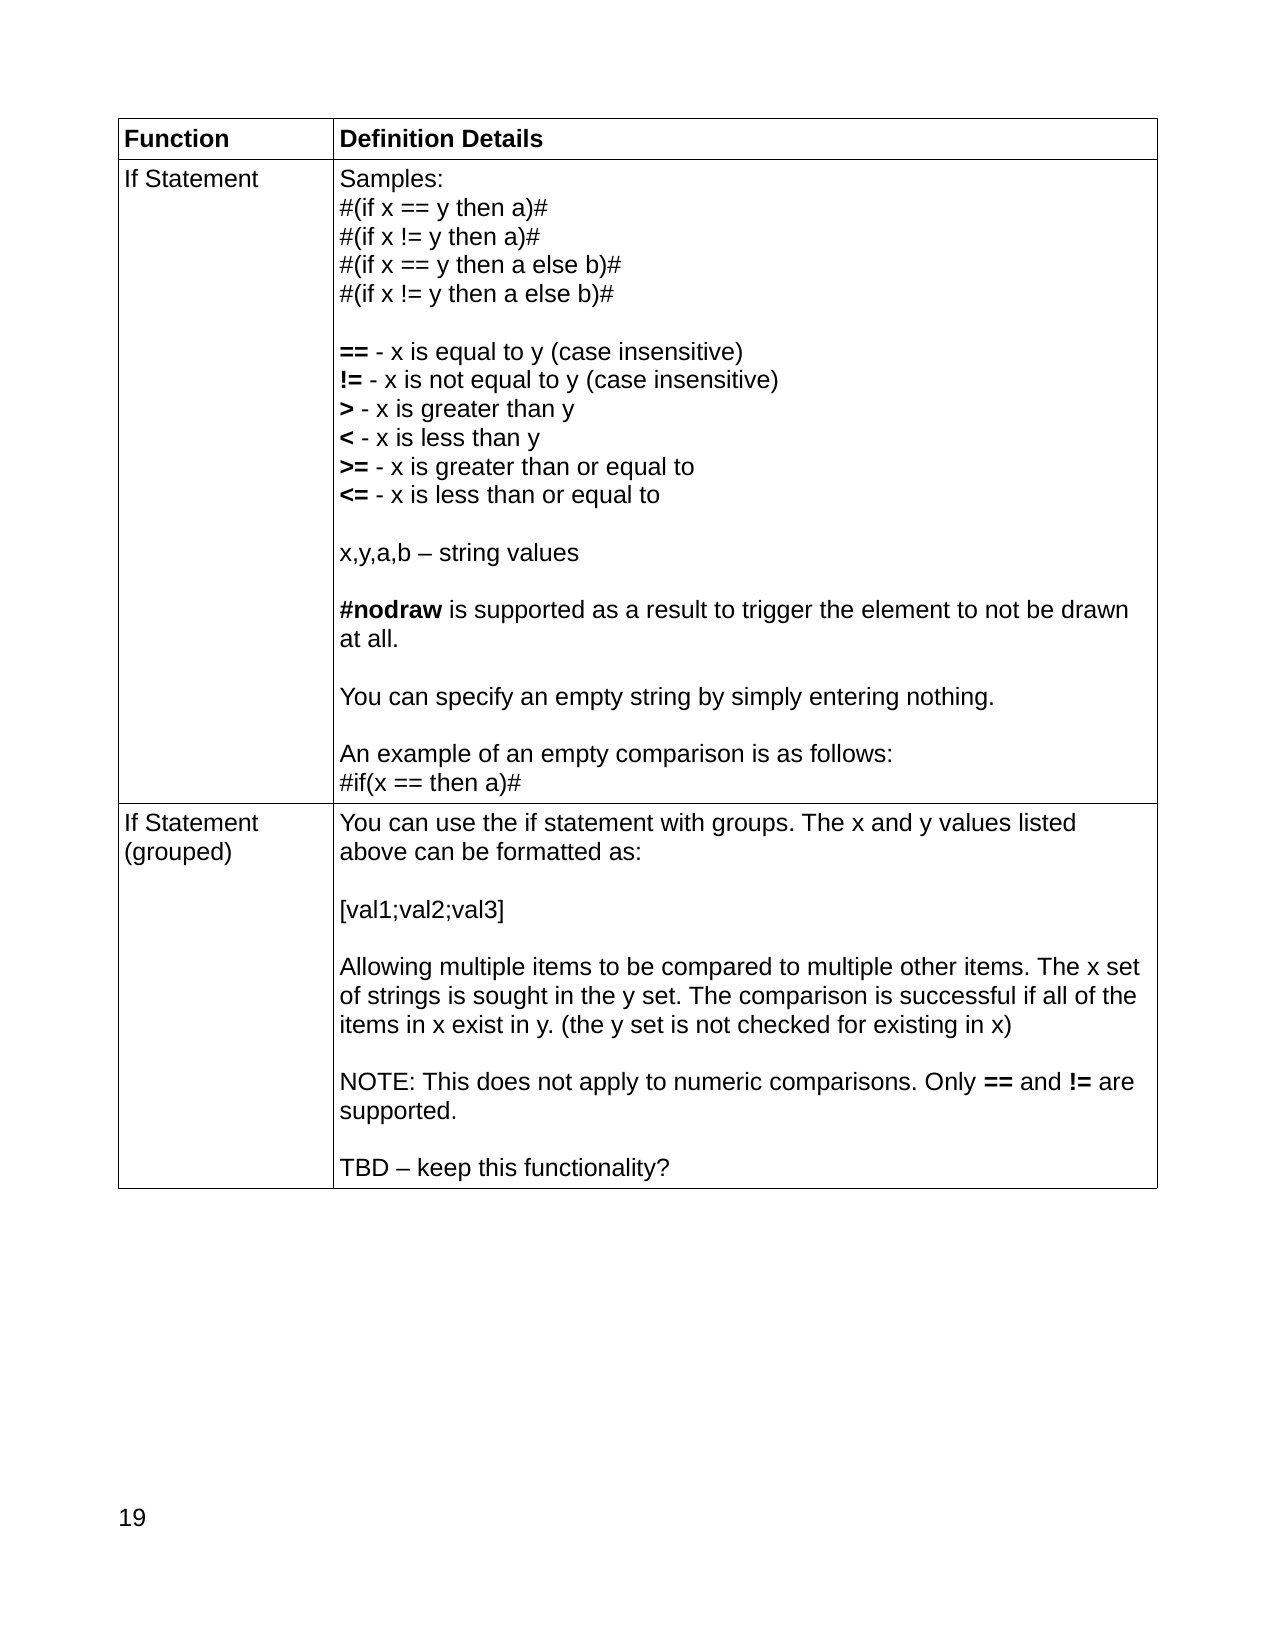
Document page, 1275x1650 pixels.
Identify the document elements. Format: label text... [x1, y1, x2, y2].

table_cell If Statement (grouped) [119, 804, 333, 1188]
table_header Definition Details [334, 119, 1157, 158]
table_header Function [119, 119, 333, 158]
table_cell Samples: #(if x == y then a)# #(if x != y then a)# #(if x == y then a else b)# #(if x != y then a else b)# == - x is equal to y (case insensitive) != - x is not equal to y (case insensitive) > - x is greater than y < - x is less than y >= - x is greater than or equal to <= - x is less than or equal to x,y,a,b – string values #nodraw is supported as a result to trigger the element to not be drawn at all. You can specify an empty string by simply entering nothing. An example of an empty comparison is as follows: #if(x == then a)# [334, 160, 1157, 802]
table_cell If Statement [119, 160, 333, 802]
table_cell You can use the if statement with groups. The x and y values listed above can be formatted as: [val1;val2;val3] Allowing multiple items to be compared to multiple other items. The x set of strings is sought in the y set. The comparison is successful if all of the items in x exist in y. (the y set is not checked for existing in x) NOTE: This does not apply to numeric comparisons. Only == and != are supported. TBD – keep this functionality? [334, 804, 1157, 1188]
